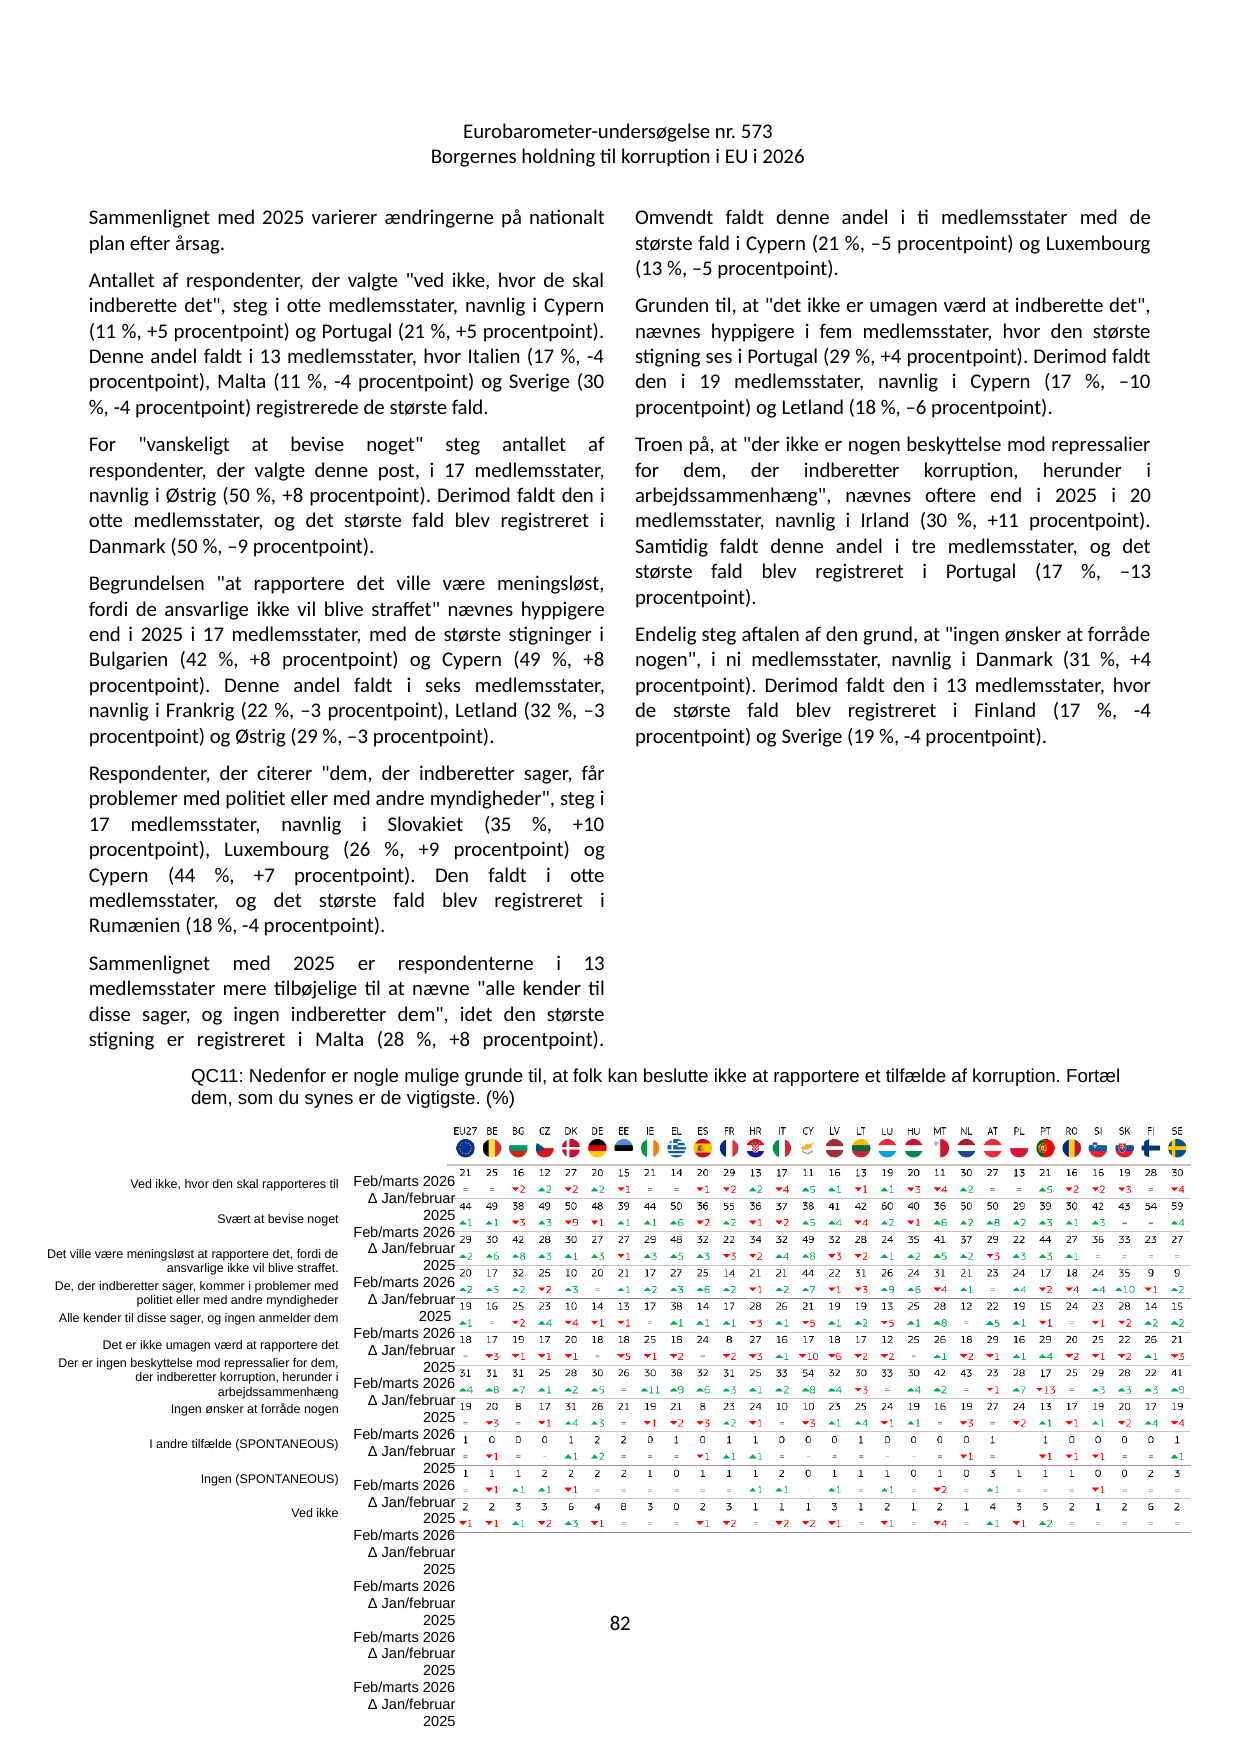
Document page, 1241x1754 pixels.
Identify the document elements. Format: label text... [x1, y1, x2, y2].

text Troen på, at "der ikke er nogen beskyttelse mod repressalier for dem, der indberetter korruption, herunder i arbejdssammenhæng", nævnes oftere end i 2025 i 20 medlemsstater, navnlig i Irland (30 %, +11 procentpoint). Samtidig faldt denne andel i tre medlemsstater, og det største fald blev registreret i Portugal (17 %, –13 procentpoint). [635, 431, 1152, 609]
picture [447, 1116, 1192, 1547]
text Endelig steg aftalen af den grund, at "ingen ønsker at forråde nogen", i ni medlemsstater, navnlig i Danmark (31 %, +4 procentpoint). Derimod faldt den i 13 medlemsstater, hvor de største fald blev registreret i Finland (17 %, -4 procentpoint) og Sverige (19 %, -4 procentpoint). [635, 621, 1152, 748]
text Begrundelsen "at rapportere det ville være meningsløst, fordi de ansvarlige ikke vil blive straffet" nævnes hyppigere end i 2025 i 17 medlemsstater, med de største stigninger i Bulgarien (42 %, +8 procentpoint) og Cypern (49 %, +8 procentpoint). Denne andel faldt i seks medlemsstater, navnlig i Frankrig (22 %, –3 procentpoint), Letland (32 %, –3 procentpoint) og Østrig (29 %, –3 procentpoint). [88, 570, 605, 748]
text Antallet af respondenter, der valgte "ved ikke, hvor de skal indberette det", steg i otte medlemsstater, navnlig i Cypern (11 %, +5 procentpoint) og Portugal (21 %, +5 procentpoint). Denne andel faldt i 13 medlemsstater, hvor Italien (17 %, -4 procentpoint), Malta (11 %, -4 procentpoint) og Sverige (30 %, -4 procentpoint) registrerede de største fald. [88, 267, 605, 419]
text Grunden til, at "det ikke er umagen værd at indberette det", nævnes hyppigere i fem medlemsstater, hvor den største stigning ses i Portugal (29 %, +4 procentpoint). Derimod faldt den i 19 medlemsstater, navnlig i Cypern (17 %, –10 procentpoint) og Letland (18 %, –6 procentpoint). [635, 292, 1152, 419]
text Omvendt faldt denne andel i ti medlemsstater med de største fald i Cypern (21 %, –5 procentpoint) og Luxembourg (13 %, –5 procentpoint). [635, 204, 1152, 281]
text For "vanskeligt at bevise noget" steg antallet af respondenter, der valgte denne post, i 17 medlemsstater, navnlig i Østrig (50 %, +8 procentpoint). Derimod faldt den i otte medlemsstater, og det største fald blev registreret i Danmark (50 %, –9 procentpoint). [88, 431, 605, 558]
text Sammenlignet med 2025 er respondenterne i 13 medlemsstater mere tilbøjelige til at nævne "alle kender til disse sager, og ingen indberetter dem", idet den største stigning er registreret i Malta (28 %, +8 procentpoint). [88, 950, 605, 1052]
text Respondenter, der citerer "dem, der indberetter sager, får problemer med politiet eller med andre myndigheder", steg i 17 medlemsstater, navnlig i Slovakiet (35 %, +10 procentpoint), Luxembourg (26 %, +9 procentpoint) og Cypern (44 %, +7 procentpoint). Den faldt i otte medlemsstater, og det største fald blev registreret i Rumænien (18 %, -4 procentpoint). [88, 760, 605, 938]
text Sammenlignet med 2025 varierer ændringerne på nationalt plan efter årsag. [88, 204, 605, 255]
